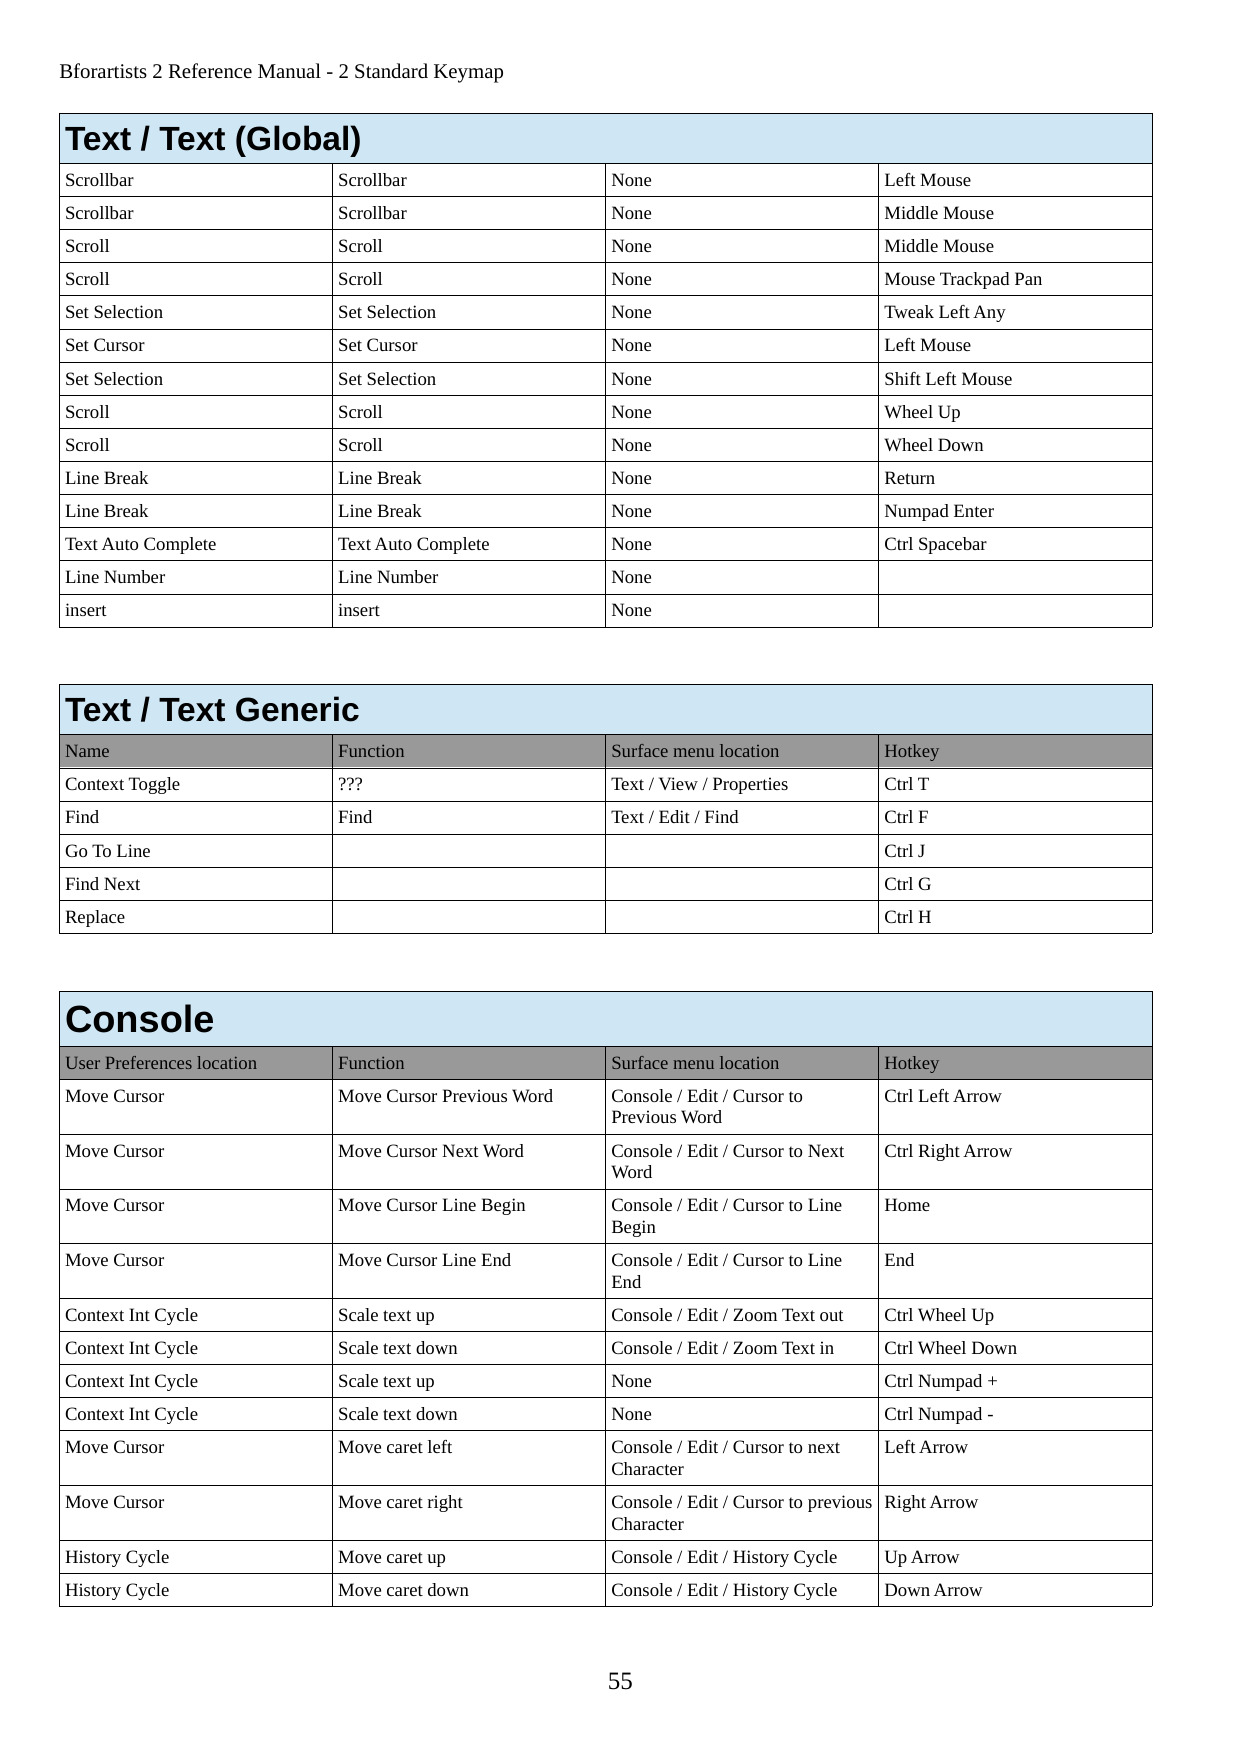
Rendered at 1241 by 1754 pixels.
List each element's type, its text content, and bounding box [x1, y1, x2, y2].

table_cell Ctrl J [879, 835, 1152, 867]
table_cell Move Cursor [60, 1080, 332, 1134]
table_cell History Cycle [60, 1574, 332, 1606]
table_cell Line Break [60, 495, 332, 527]
table_cell Console / Edit / Zoom Text in [606, 1332, 878, 1364]
table_cell Line Break [333, 495, 605, 527]
table_cell Replace [60, 901, 332, 933]
table_cell Line Break [333, 462, 605, 494]
table_cell Move caret left [333, 1431, 605, 1485]
table_cell Text / View / Properties [606, 769, 878, 801]
table_cell Ctrl G [879, 868, 1152, 900]
table_cell Find [333, 802, 605, 834]
table_cell Line Number [333, 561, 605, 593]
table_cell Scroll [60, 429, 332, 461]
table_cell Surface menu location [606, 1047, 878, 1079]
table_header Console [60, 992, 1152, 1046]
table_cell Down Arrow [879, 1574, 1152, 1606]
table_cell Ctrl Wheel Down [879, 1332, 1152, 1364]
table_cell None [606, 330, 878, 362]
table_cell [333, 901, 605, 933]
table_cell None [606, 462, 878, 494]
table_cell Name [60, 735, 332, 767]
table_header Text / Text (Global) [60, 114, 1152, 163]
table_cell Console / Edit / Zoom Text out [606, 1299, 878, 1331]
table_cell Go To Line [60, 835, 332, 867]
table_cell [606, 901, 878, 933]
table_cell Set Selection [333, 296, 605, 328]
table_cell Home [879, 1190, 1152, 1243]
table_cell [606, 868, 878, 900]
table_cell None [606, 263, 878, 295]
table_cell Move caret right [333, 1486, 605, 1540]
table_cell Find Next [60, 868, 332, 900]
table_cell Set Cursor [60, 330, 332, 362]
table_cell Set Cursor [333, 330, 605, 362]
table_cell Context Int Cycle [60, 1365, 332, 1397]
table_cell Scale text down [333, 1332, 605, 1364]
table_cell Function [333, 1047, 605, 1079]
table_cell Context Int Cycle [60, 1332, 332, 1364]
table_cell Wheel Down [879, 429, 1152, 461]
table_cell Move Cursor Next Word [333, 1135, 605, 1188]
table_cell Move Cursor [60, 1135, 332, 1188]
table_cell Scale text down [333, 1398, 605, 1430]
table_cell Scroll [333, 429, 605, 461]
table_cell Right Arrow [879, 1486, 1152, 1540]
table_cell Line Break [60, 462, 332, 494]
table_cell [333, 868, 605, 900]
table_cell Console / Edit / Cursor to next Character [606, 1431, 878, 1485]
table_cell End [879, 1244, 1152, 1298]
table_cell Scroll [333, 396, 605, 428]
table_cell None [606, 396, 878, 428]
table_cell Text Auto Complete [333, 528, 605, 560]
table_cell Move Cursor [60, 1244, 332, 1298]
table_cell [879, 595, 1152, 627]
table_cell Left Arrow [879, 1431, 1152, 1485]
table_cell Move Cursor Line End [333, 1244, 605, 1298]
table_cell None [606, 164, 878, 196]
table_cell Mouse Trackpad Pan [879, 263, 1152, 295]
table_cell [879, 561, 1152, 593]
table_cell Console / Edit / Cursor to Next Word [606, 1135, 878, 1188]
table_cell None [606, 561, 878, 593]
table_cell Move Cursor [60, 1486, 332, 1540]
table_cell Ctrl Right Arrow [879, 1135, 1152, 1188]
table_cell insert [333, 595, 605, 627]
table_cell Ctrl H [879, 901, 1152, 933]
table_cell [606, 835, 878, 867]
table_cell History Cycle [60, 1541, 332, 1573]
table_cell Scroll [60, 396, 332, 428]
table_cell Scroll [333, 230, 605, 262]
table_cell Surface menu location [606, 735, 878, 767]
table_cell Left Mouse [879, 164, 1152, 196]
table_cell Ctrl Numpad - [879, 1398, 1152, 1430]
table_cell Scrollbar [333, 197, 605, 229]
table_cell Context Int Cycle [60, 1299, 332, 1331]
table_cell None [606, 1398, 878, 1430]
table_cell Ctrl F [879, 802, 1152, 834]
table_cell Console / Edit / Cursor to previous Character [606, 1486, 878, 1540]
table_cell Middle Mouse [879, 230, 1152, 262]
table_cell Console / Edit / Cursor to Line Begin [606, 1190, 878, 1243]
table_cell Ctrl Numpad + [879, 1365, 1152, 1397]
table_cell Left Mouse [879, 330, 1152, 362]
table_cell User Preferences location [60, 1047, 332, 1079]
table_cell None [606, 197, 878, 229]
table_cell Move Cursor [60, 1431, 332, 1485]
table_cell Set Selection [333, 363, 605, 395]
table_cell Find [60, 802, 332, 834]
table_cell Hotkey [879, 735, 1152, 767]
table_cell None [606, 495, 878, 527]
table_cell Function [333, 735, 605, 767]
table_cell Console / Edit / History Cycle [606, 1574, 878, 1606]
table_cell Middle Mouse [879, 197, 1152, 229]
table_cell Scroll [333, 263, 605, 295]
table_cell Up Arrow [879, 1541, 1152, 1573]
table_cell Move caret up [333, 1541, 605, 1573]
table_cell Console / Edit / History Cycle [606, 1541, 878, 1573]
table_cell Console / Edit / Cursor to Previous Word [606, 1080, 878, 1134]
table_cell Set Selection [60, 296, 332, 328]
table_cell Context Int Cycle [60, 1398, 332, 1430]
table_cell Text / Edit / Find [606, 802, 878, 834]
table_cell None [606, 363, 878, 395]
table_cell None [606, 595, 878, 627]
table_cell Move caret down [333, 1574, 605, 1606]
table_cell [333, 835, 605, 867]
table_cell Context Toggle [60, 769, 332, 801]
table_cell Line Number [60, 561, 332, 593]
table_cell None [606, 296, 878, 328]
table_cell Console / Edit / Cursor to Line End [606, 1244, 878, 1298]
table_cell Move Cursor Line Begin [333, 1190, 605, 1243]
table_cell Return [879, 462, 1152, 494]
table_cell Scale text up [333, 1365, 605, 1397]
table_cell Ctrl Wheel Up [879, 1299, 1152, 1331]
table_cell Scroll [60, 230, 332, 262]
table_cell Scroll [60, 263, 332, 295]
table_cell Hotkey [879, 1047, 1152, 1079]
table_cell Ctrl Spacebar [879, 528, 1152, 560]
table_cell Scrollbar [60, 197, 332, 229]
table_cell None [606, 528, 878, 560]
table_cell Wheel Up [879, 396, 1152, 428]
table_cell Move Cursor Previous Word [333, 1080, 605, 1134]
table_cell Text Auto Complete [60, 528, 332, 560]
table_cell Set Selection [60, 363, 332, 395]
table_cell Scrollbar [333, 164, 605, 196]
table_cell Tweak Left Any [879, 296, 1152, 328]
table_cell ??? [333, 769, 605, 801]
table_cell Scrollbar [60, 164, 332, 196]
table_cell Ctrl T [879, 769, 1152, 801]
table_cell Move Cursor [60, 1190, 332, 1243]
table_cell None [606, 429, 878, 461]
table_header Text / Text Generic [60, 685, 1152, 734]
table_cell Shift Left Mouse [879, 363, 1152, 395]
table_cell Scale text up [333, 1299, 605, 1331]
table_cell None [606, 230, 878, 262]
table_cell Numpad Enter [879, 495, 1152, 527]
table_cell Ctrl Left Arrow [879, 1080, 1152, 1134]
table_cell insert [60, 595, 332, 627]
table_cell None [606, 1365, 878, 1397]
